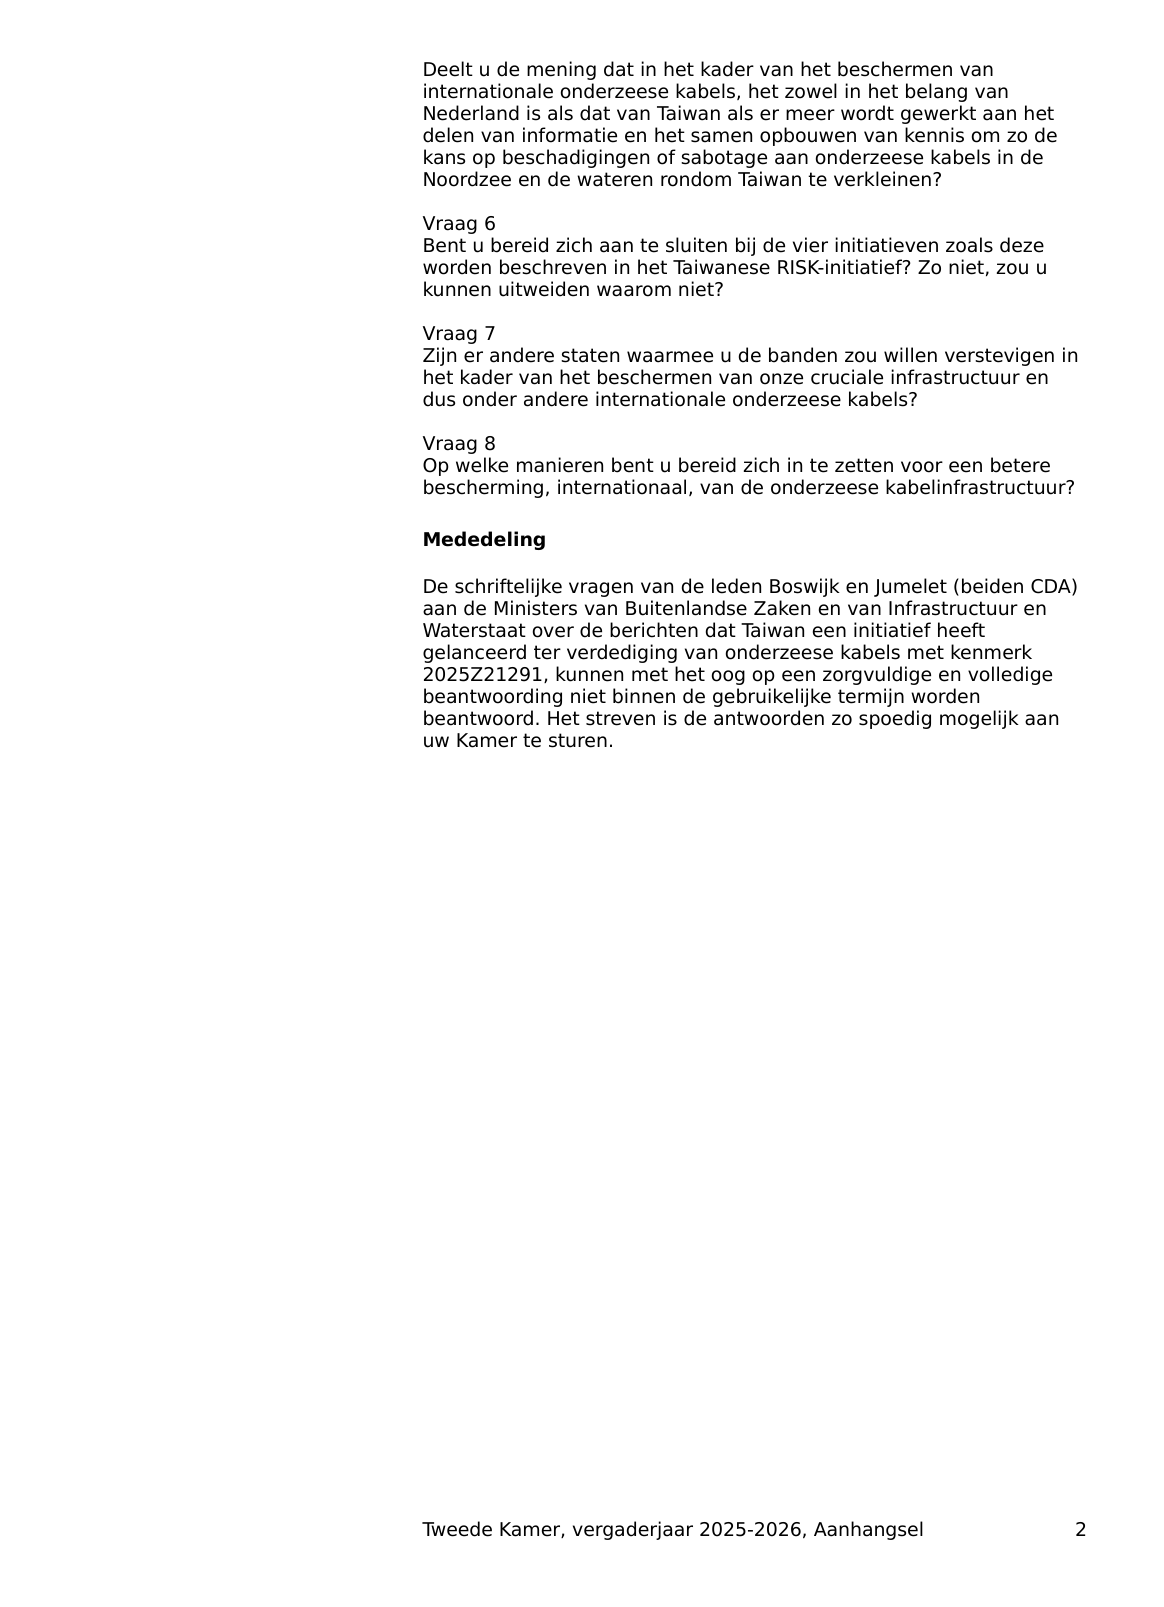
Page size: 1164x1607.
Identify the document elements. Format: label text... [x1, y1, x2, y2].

text De schriftelijke vragen van de leden Boswijk en Jumelet (beiden CDA) aan de Ministers van Buitenlandse Zaken en van Infrastructuur en Waterstaat over de berichten dat Taiwan een initiatief heeft gelanceerd ter verdediging van onderzeese kabels met kenmerk 2025Z21291, kunnen met het oog op een zorgvuldige en volledige beantwoording niet binnen de gebruikelijke termijn worden beantwoord. Het streven is de antwoorden zo spoedig mogelijk aan uw Kamer te sturen. [422, 576, 1087, 752]
text Op welke manieren bent u bereid zich in te zetten voor een betere bescherming, internationaal, van de onderzeese kabelinfrastructuur? [422, 455, 1087, 499]
text Bent u bereid zich aan te sluiten bij de vier initiatieven zoals deze worden beschreven in het Taiwanese RISK-initiatief? Zo niet, zou u kunnen uitweiden waarom niet? [422, 235, 1087, 301]
text Vraag 6 [422, 213, 1087, 235]
text Deelt u de mening dat in het kader van het beschermen van internationale onderzeese kabels, het zowel in het belang van Nederland is als dat van Taiwan als er meer wordt gewerkt aan het delen van informatie en het samen opbouwen van kennis om zo de kans op beschadigingen of sabotage aan onderzeese kabels in de Noordzee en de wateren rondom Taiwan te verkleinen? [422, 59, 1087, 191]
text Zijn er andere staten waarmee u de banden zou willen verstevigen in het kader van het beschermen van onze cruciale infrastructuur en dus onder andere internationale onderzeese kabels? [422, 345, 1087, 411]
text Vraag 7 [422, 323, 1087, 345]
text Vraag 8 [422, 433, 1087, 455]
subtitle Mededeling [422, 529, 1087, 551]
